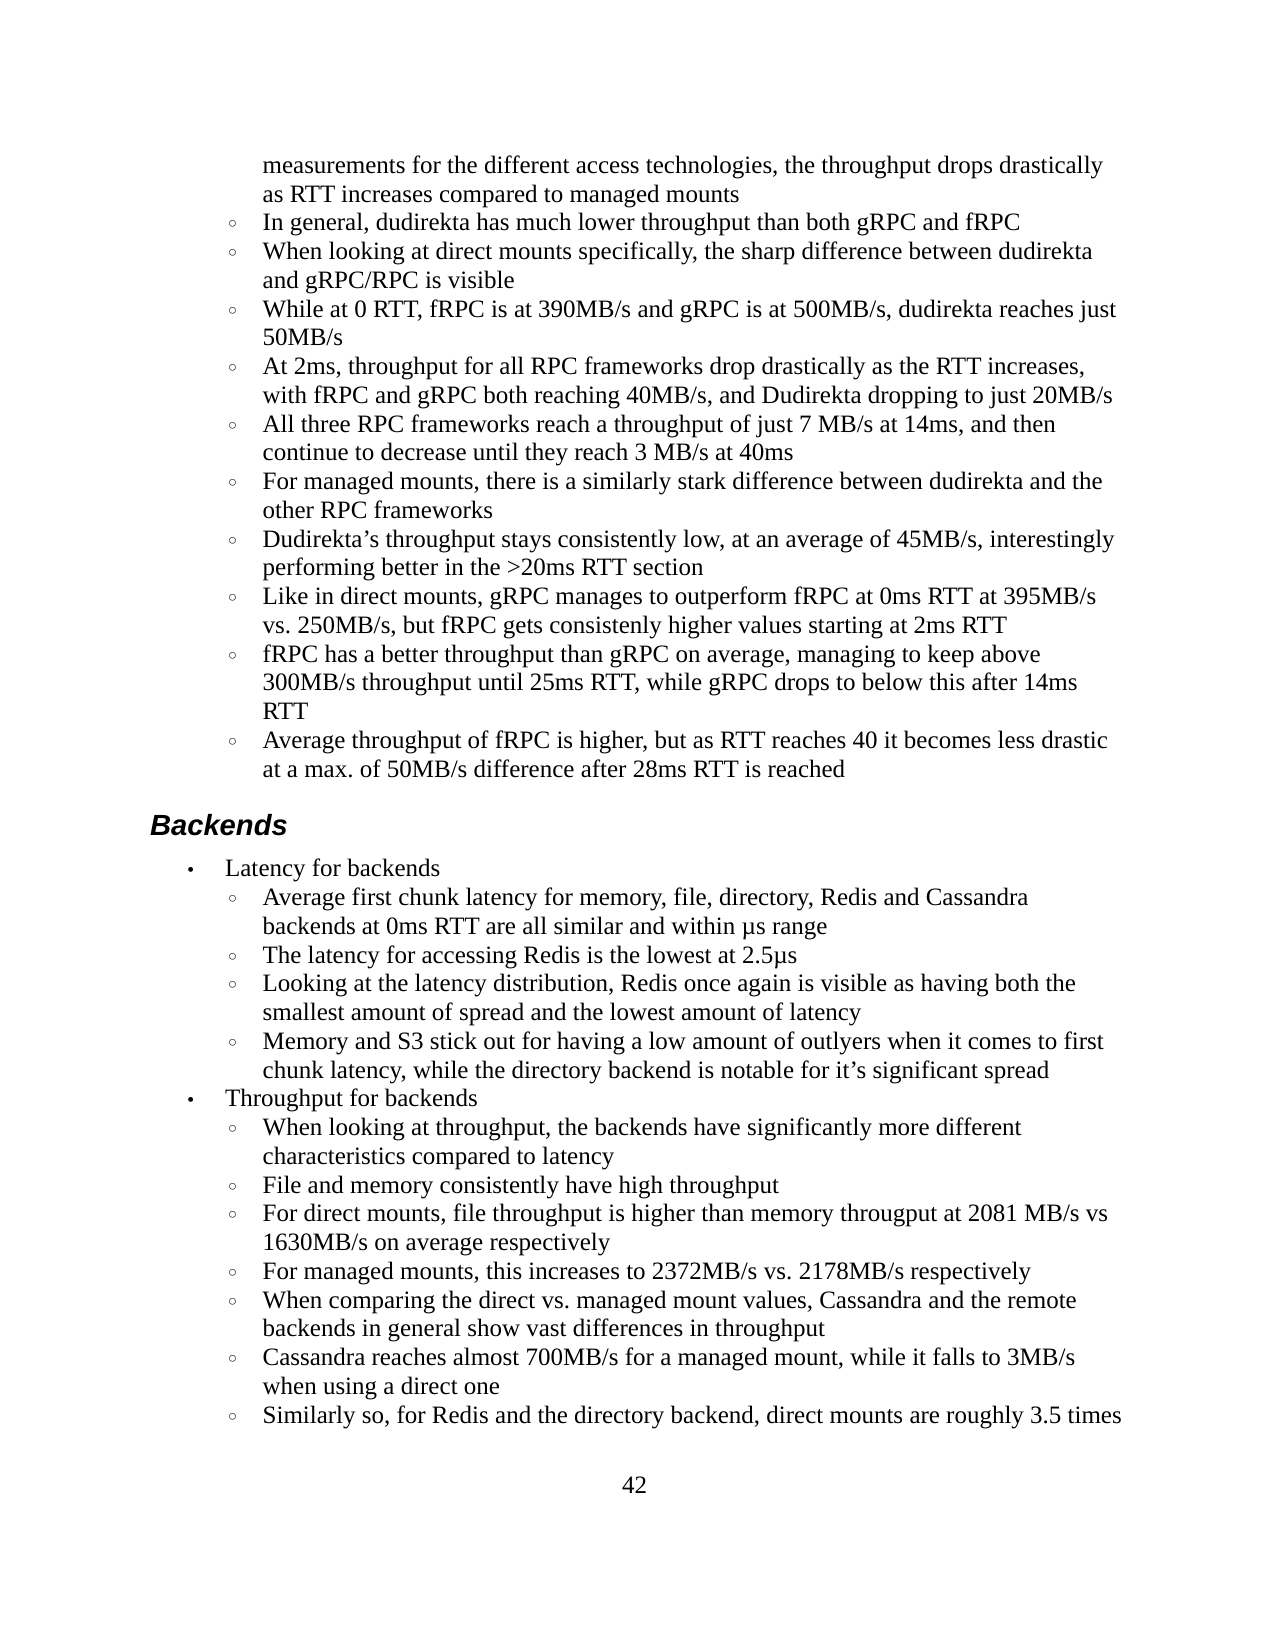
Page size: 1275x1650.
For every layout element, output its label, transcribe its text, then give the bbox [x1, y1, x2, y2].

list Like in direct mounts, gRPC manages to outperform fRPC at 0ms RTT at 395MB/s vs. 250MB/s, but fRPC gets consistenly higher values starting at 2ms RTT [225, 581, 1125, 639]
list The latency for accessing Redis is the lowest at 2.5µs [225, 940, 1125, 968]
list When looking at direct mounts specifically, the sharp difference between dudirekta and gRPC/RPC is visible [225, 236, 1125, 294]
list All three RPC frameworks reach a throughput of just 7 MB/s at 14ms, and then continue to decrease until they reach 3 MB/s at 40ms [225, 409, 1125, 466]
list For managed mounts, this increases to 2372MB/s vs. 2178MB/s respectively [225, 1256, 1125, 1285]
list Similarly so, for Redis and the directory backend, direct mounts are roughly 3.5 times [225, 1400, 1125, 1428]
list fRPC has a better throughput than gRPC on average, managing to keep above 300MB/s throughput until 25ms RTT, while gRPC drops to below this after 14ms RTT [225, 639, 1125, 725]
list In general, dudirekta has much lower throughput than both gRPC and fRPC [225, 207, 1125, 236]
list Latency for backends [187, 853, 1125, 882]
list Looking at the latency distribution, Redis once again is visible as having both the smallest amount of spread and the lowest amount of latency [225, 968, 1125, 1026]
list For managed mounts, there is a similarly stark difference between dudirekta and the other RPC frameworks [225, 466, 1125, 524]
list Dudirekta’s throughput stays consistently low, at an average of 45MB/s, interestingly performing better in the >20ms RTT section [225, 524, 1125, 581]
list When looking at throughput, the backends have significantly more different characteristics compared to latency [225, 1112, 1125, 1170]
subtitle Backends [150, 807, 1125, 841]
list For direct mounts, file throughput is higher than memory througput at 2081 MB/s vs 1630MB/s on average respectively [225, 1198, 1125, 1256]
list Memory and S3 stick out for having a low amount of outlyers when it comes to first chunk latency, while the directory backend is notable for it’s significant spread [225, 1026, 1125, 1083]
list Cassandra reaches almost 700MB/s for a managed mount, while it falls to 3MB/s when using a direct one [225, 1342, 1125, 1400]
list Average throughput of fRPC is higher, but as RTT reaches 40 it becomes less drastic at a max. of 50MB/s difference after 28ms RTT is reached [225, 725, 1125, 782]
list At 2ms, throughput for all RPC frameworks drop drastically as the RTT increases, with fRPC and gRPC both reaching 40MB/s, and Dudirekta dropping to just 20MB/s [225, 351, 1125, 409]
list measurements for the different access technologies, the throughput drops drastically as RTT increases compared to managed mounts [225, 150, 1125, 207]
list File and memory consistently have high throughput [225, 1170, 1125, 1198]
list When comparing the direct vs. managed mount values, Cassandra and the remote backends in general show vast differences in throughput [225, 1285, 1125, 1342]
list While at 0 RTT, fRPC is at 390MB/s and gRPC is at 500MB/s, dudirekta reaches just 50MB/s [225, 294, 1125, 351]
list Throughput for backends [187, 1083, 1125, 1112]
list Average first chunk latency for memory, file, directory, Redis and Cassandra backends at 0ms RTT are all similar and within µs range [225, 882, 1125, 940]
